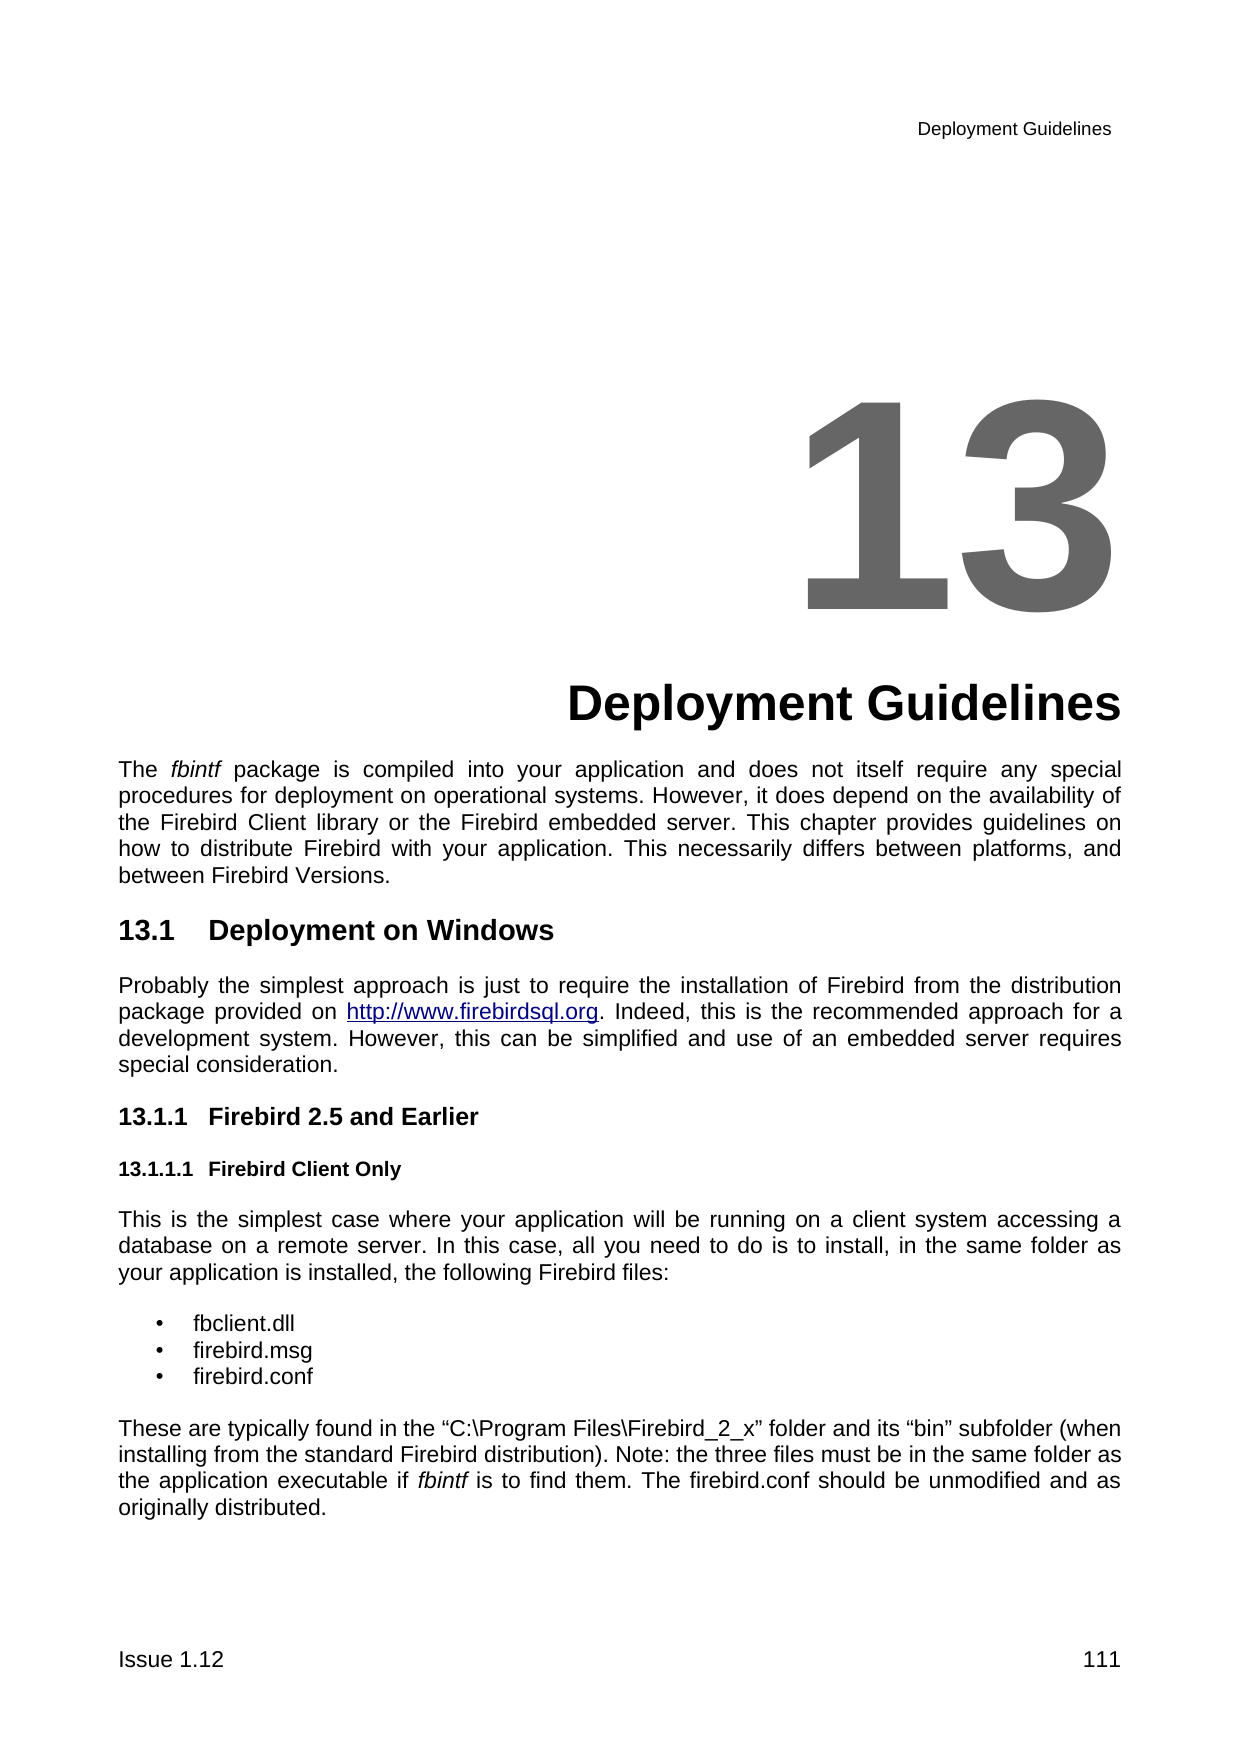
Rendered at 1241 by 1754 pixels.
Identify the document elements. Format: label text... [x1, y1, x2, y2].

list fbclient.dll [156, 1310, 1122, 1337]
text These are typically found in the “C:\Program Files\Firebird_2_x” folder and its “bin” subfolder (when installing from the standard Firebird distribution). Note: the three files must be in the same folder as the application executable if fbintf is to find them. The firebird.conf should be unmodified and as originally distributed. [118, 1415, 1122, 1520]
subtitle Firebird Client Only [118, 1157, 1122, 1181]
text Probably the simplest approach is just to require the installation of Firebird from the distribution package provided on http://www.firebirdsql.org. Indeed, this is the recommended approach for a development system. However, this can be simplified and use of an embedded server requires special consideration. [118, 972, 1122, 1077]
list firebird.conf [156, 1363, 1122, 1389]
subtitle Firebird 2.5 and Earlier [118, 1102, 1122, 1131]
subtitle Deployment Guidelines [81, 328, 1122, 731]
text This is the simplest case where your application will be running on a client system accessing a database on a remote server. In this case, all you need to do is to install, in the same folder as your application is installed, the following Firebird files: [118, 1206, 1122, 1285]
list firebird.msg [156, 1337, 1122, 1363]
text The fbintf package is compiled into your application and does not itself require any special procedures for deployment on operational systems. However, it does depend on the availability of the Firebird Client library or the Firebird embedded server. This chapter provides guidelines on how to distribute Firebird with your application. This necessarily differs between platforms, and between Firebird Versions. [118, 756, 1122, 888]
subtitle Deployment on Windows [118, 913, 1122, 946]
